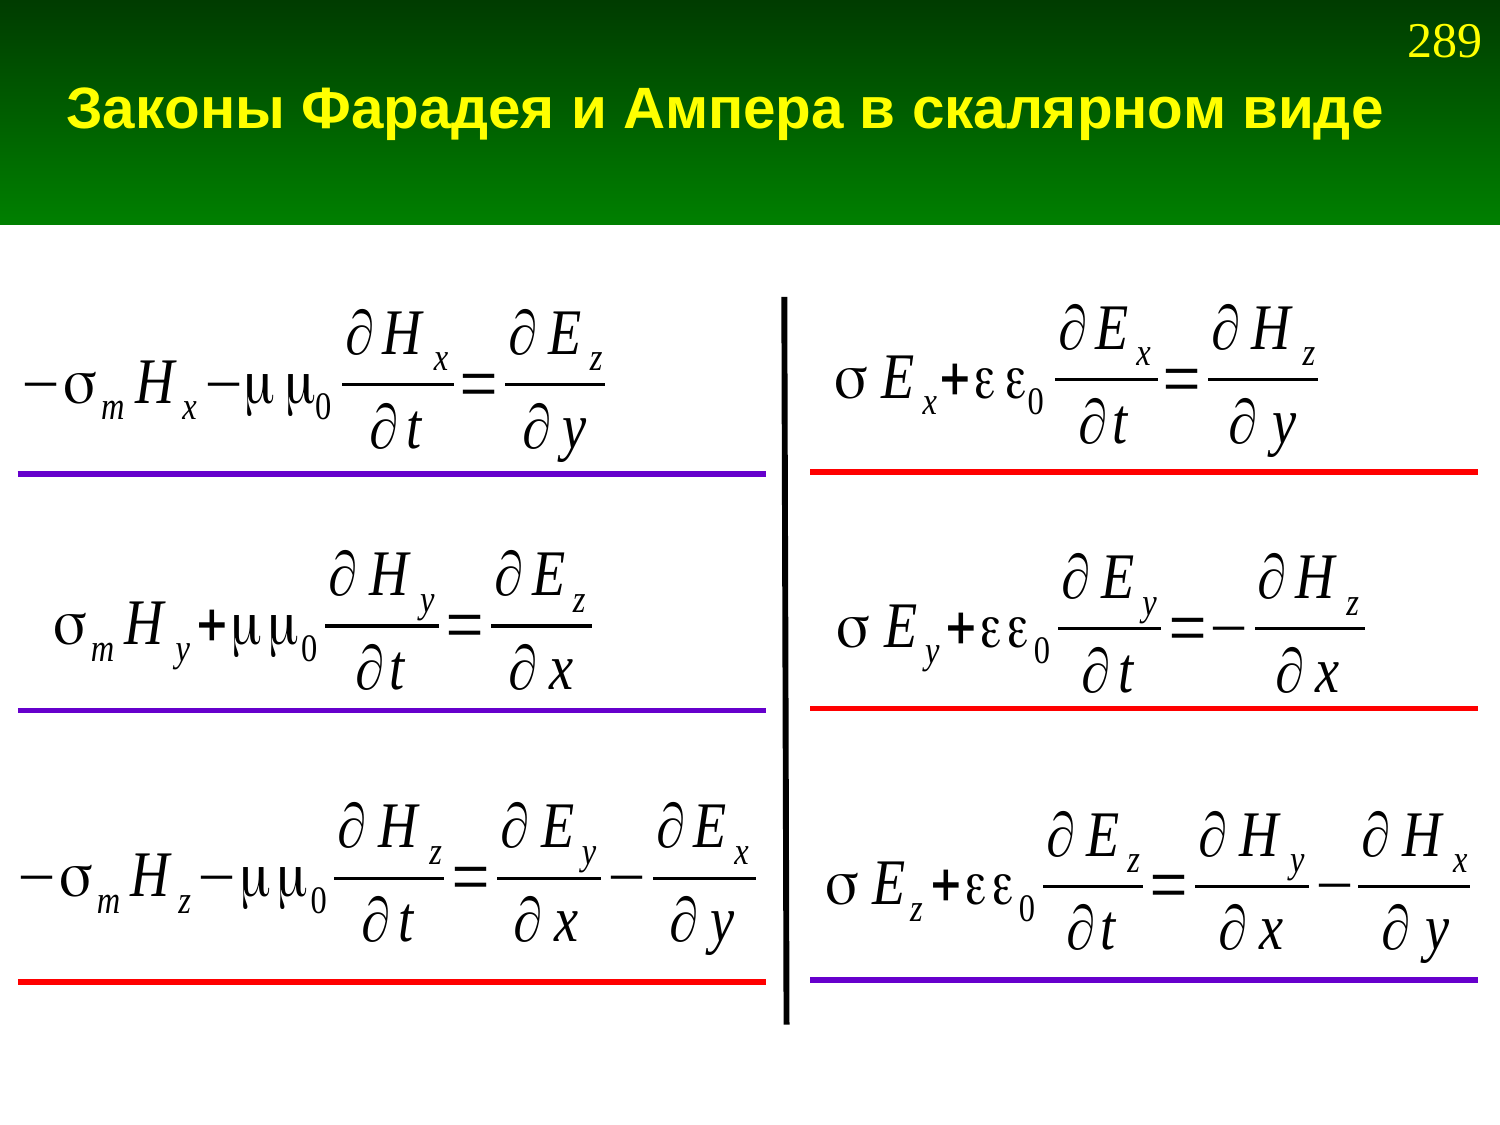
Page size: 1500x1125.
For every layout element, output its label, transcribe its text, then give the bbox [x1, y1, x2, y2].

chart [39, 538, 607, 705]
chart [823, 541, 1379, 706]
chart [2, 791, 770, 957]
chart [820, 292, 1334, 458]
title Законы Фарадея и Ампера в скалярном виде [26, 0, 1441, 219]
chart [811, 799, 1488, 965]
chart [6, 297, 622, 464]
